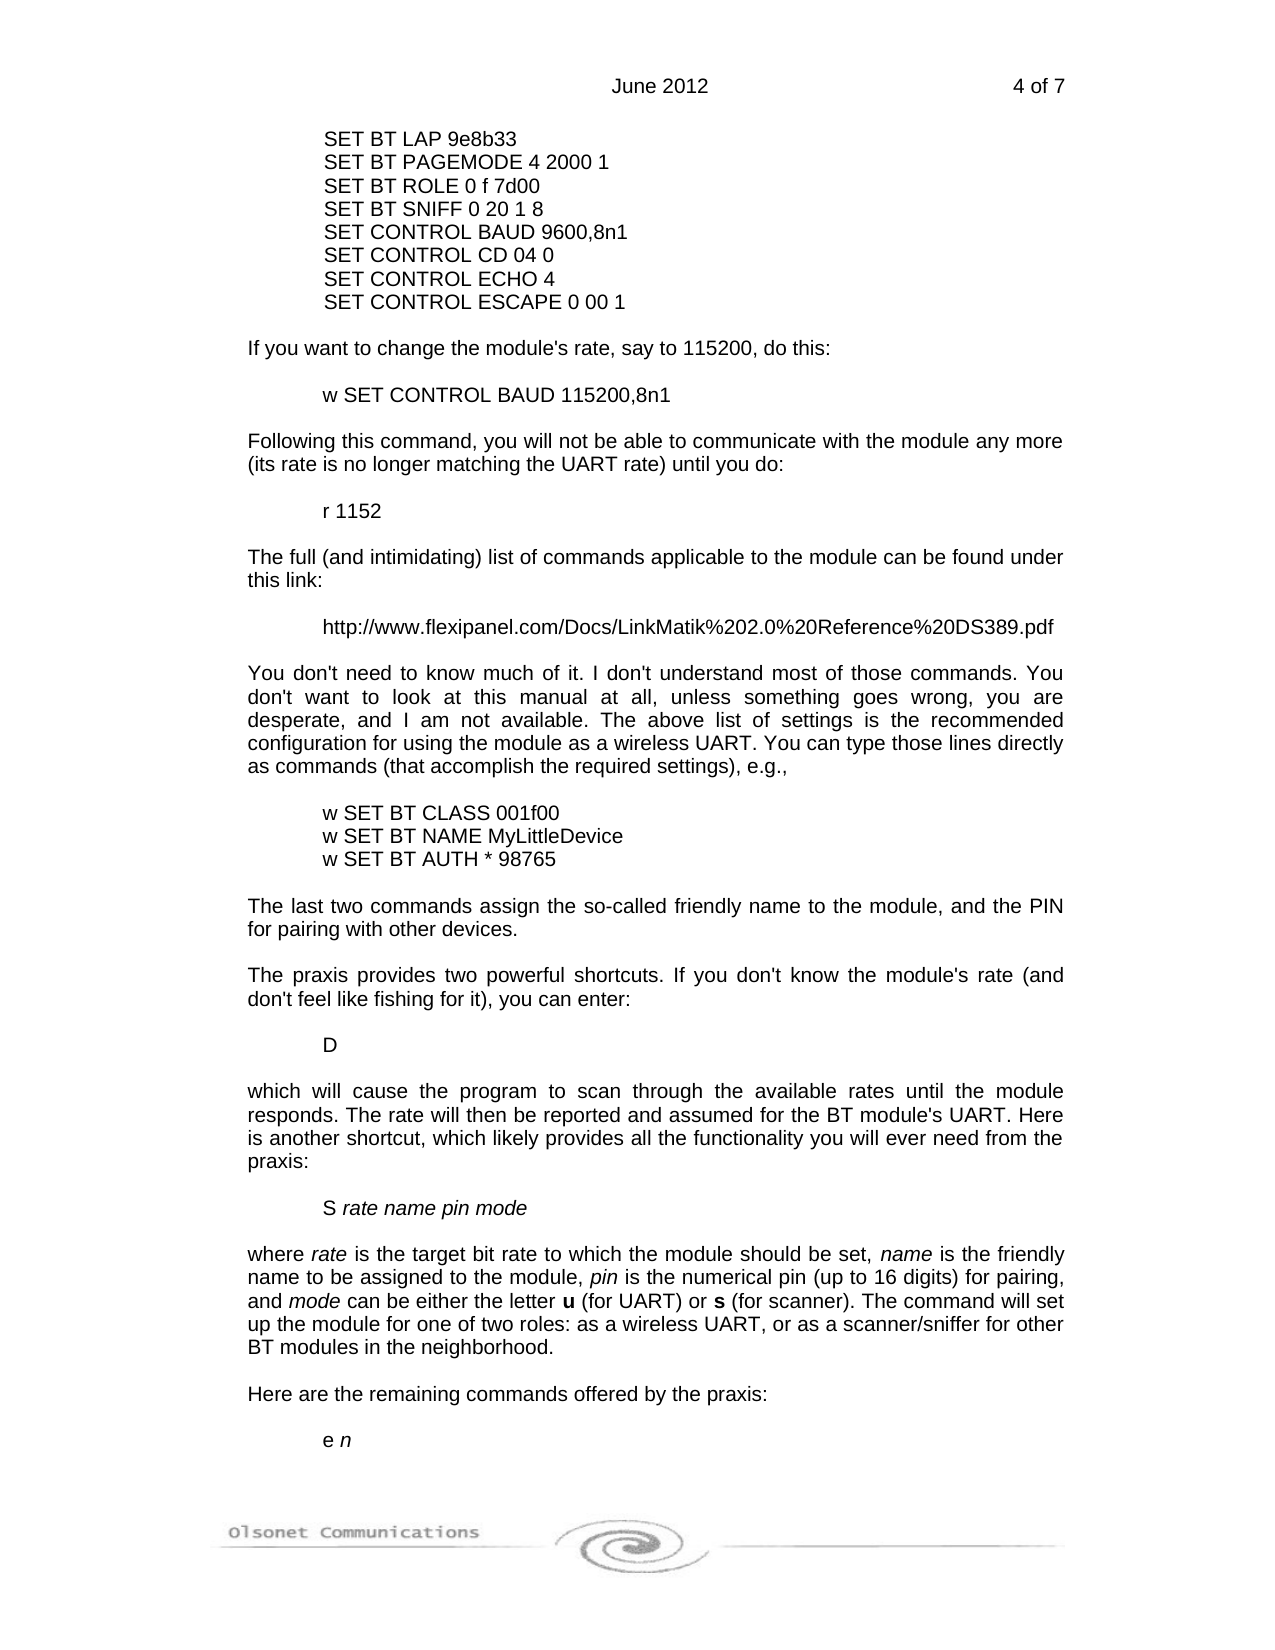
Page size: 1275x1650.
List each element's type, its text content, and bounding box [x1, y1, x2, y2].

text http://www.flexipanel.com/Docs/LinkMatik%202.0%20Reference%20DS389.pdf [247, 616, 1065, 639]
text The praxis provides two powerful shortcuts. If you don't know the module's rate (and don't feel like fishing for it), you can enter: [247, 964, 1065, 1010]
text SET CONTROL BAUD 9600,8n1 [249, 221, 1065, 244]
text You don't need to know much of it. I don't understand most of those commands. You don't want to look at this manual at all, unless something goes wrong, you are desperate, and I am not available. The above list of settings is the recommended configuration for using the module as a wireless UART. You can type those lines directly as commands (that accomplish the required settings), e.g., [247, 662, 1065, 778]
text which will cause the program to scan through the available rates until the module responds. The rate will then be reported and assumed for the BT module's UART. Here is another shortcut, which likely provides all the functionality you will ever need from the praxis: [247, 1080, 1065, 1173]
text SET BT PAGEMODE 4 2000 1 [249, 151, 1065, 174]
text where rate is the target bit rate to which the module should be set, name is the friendly name to be assigned to the module, pin is the numerical pin (up to 16 digits) for pairing, and mode can be either the letter u (for UART) or s (for scanner). The command will set up the module for one of two roles: as a wireless UART, or as a scanner/sniffer for other BT modules in the neighborhood. [247, 1243, 1065, 1359]
text SET CONTROL ESCAPE 0 00 1 [249, 290, 1065, 313]
text S rate name pin mode [247, 1196, 1065, 1219]
text Here are the remaining commands offered by the praxis: [247, 1382, 1065, 1405]
text w SET CONTROL BAUD 115200,8n1 [247, 383, 1065, 406]
text e n [247, 1428, 1065, 1452]
text SET CONTROL CD 04 0 [249, 244, 1065, 267]
text The last two commands assign the so-called friendly name to the module, and the PIN for pairing with other devices. [247, 894, 1065, 941]
text w SET BT CLASS 001f00 [247, 801, 1065, 824]
text w SET BT AUTH * 98765 [247, 848, 1065, 871]
picture [210, 1504, 1065, 1596]
text SET BT ROLE 0 f 7d00 [249, 174, 1065, 197]
text Following this command, you will not be able to communicate with the module any more (its rate is no longer matching the UART rate) until you do: [247, 430, 1065, 476]
text The full (and intimidating) list of commands applicable to the module can be found under this link: [247, 546, 1065, 592]
text If you want to change the module's rate, say to 115200, do this: [247, 337, 1065, 360]
text SET BT LAP 9e8b33 [249, 128, 1065, 151]
text D [247, 1034, 1065, 1057]
text w SET BT NAME MyLittleDevice [247, 824, 1065, 848]
text r 1152 [247, 499, 1065, 523]
text SET CONTROL ECHO 4 [249, 267, 1065, 290]
text SET BT SNIFF 0 20 1 8 [249, 197, 1065, 221]
